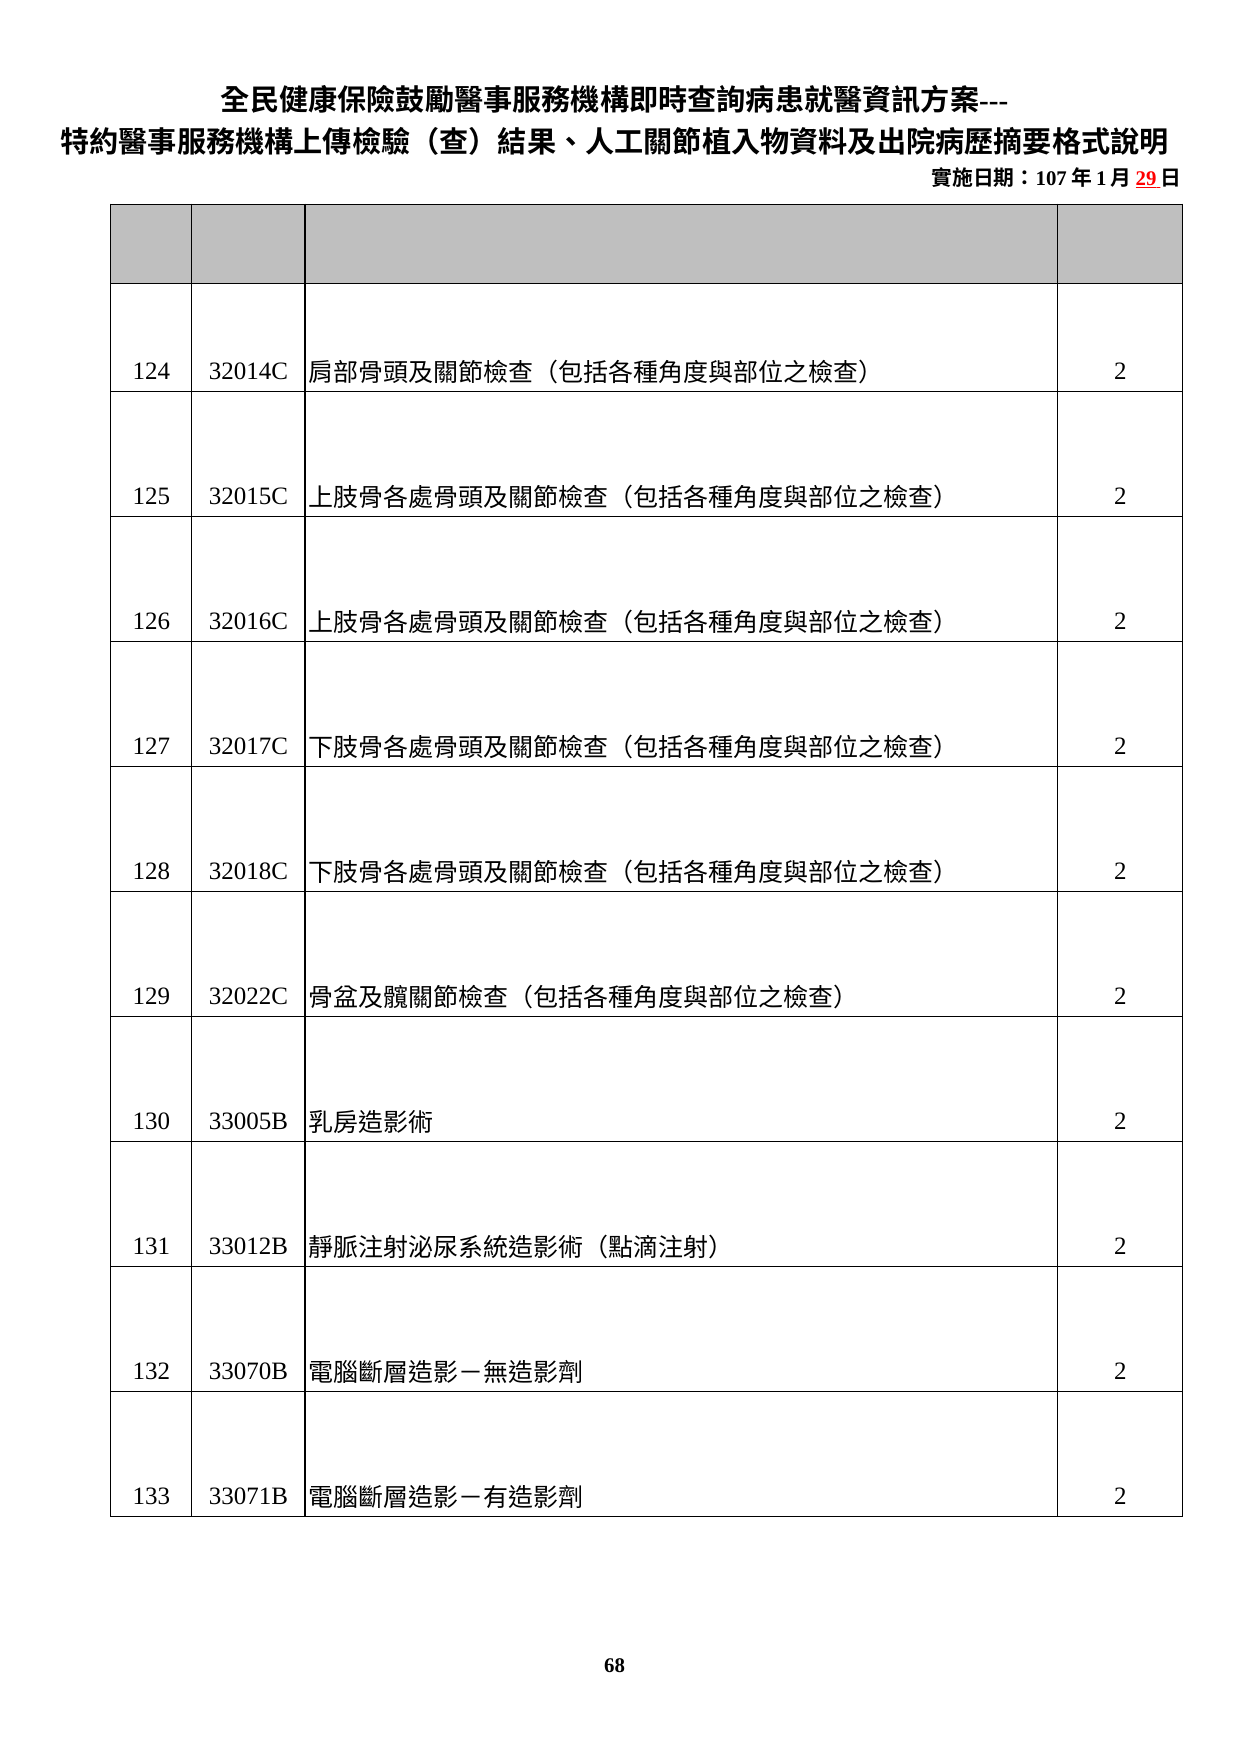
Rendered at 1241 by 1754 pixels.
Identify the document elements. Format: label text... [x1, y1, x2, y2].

table_cell 131 [111, 1142, 191, 1266]
table_cell 33071B [192, 1392, 304, 1516]
table_cell 2 [1058, 1142, 1182, 1266]
table_cell 125 [111, 392, 191, 516]
table_cell 33005B [192, 1017, 304, 1141]
table_cell 肩部骨頭及關節檢查（包括各種角度與部位之檢查） [306, 284, 1057, 391]
table_cell 33012B [192, 1142, 304, 1266]
table_header [111, 205, 191, 283]
table_cell 2 [1058, 1017, 1182, 1141]
table_cell 32015C [192, 392, 304, 516]
table_cell 32014C [192, 284, 304, 391]
table_cell 2 [1058, 1267, 1182, 1391]
table_cell 下肢骨各處骨頭及關節檢查（包括各種角度與部位之檢查） [306, 642, 1057, 766]
table_cell 126 [111, 517, 191, 641]
table_cell 上肢骨各處骨頭及關節檢查（包括各種角度與部位之檢查） [306, 517, 1057, 641]
table_cell 127 [111, 642, 191, 766]
table_cell 32016C [192, 517, 304, 641]
table_cell 33070B [192, 1267, 304, 1391]
table_cell 靜脈注射泌尿系統造影術（點滴注射） [306, 1142, 1057, 1266]
table_cell 2 [1058, 642, 1182, 766]
table_cell 129 [111, 892, 191, 1016]
table_cell 32022C [192, 892, 304, 1016]
table_cell 電腦斷層造影－有造影劑 [306, 1392, 1057, 1516]
table_cell 128 [111, 767, 191, 891]
table_cell 2 [1058, 767, 1182, 891]
table_cell 2 [1058, 284, 1182, 391]
table_cell 2 [1058, 392, 1182, 516]
table_header [306, 205, 1057, 283]
table_cell 130 [111, 1017, 191, 1141]
table_cell 2 [1058, 1392, 1182, 1516]
table_cell 乳房造影術 [306, 1017, 1057, 1141]
table_cell 132 [111, 1267, 191, 1391]
table_cell 2 [1058, 517, 1182, 641]
table_cell 133 [111, 1392, 191, 1516]
table_cell 電腦斷層造影－無造影劑 [306, 1267, 1057, 1391]
table_cell 上肢骨各處骨頭及關節檢查（包括各種角度與部位之檢查） [306, 392, 1057, 516]
table_header [1058, 205, 1182, 283]
table_cell 骨盆及髖關節檢查（包括各種角度與部位之檢查） [306, 892, 1057, 1016]
table_cell 2 [1058, 892, 1182, 1016]
table_cell 32018C [192, 767, 304, 891]
table_cell 下肢骨各處骨頭及關節檢查（包括各種角度與部位之檢查） [306, 767, 1057, 891]
table_cell 32017C [192, 642, 304, 766]
table_cell 124 [111, 284, 191, 391]
table_header [192, 205, 304, 283]
